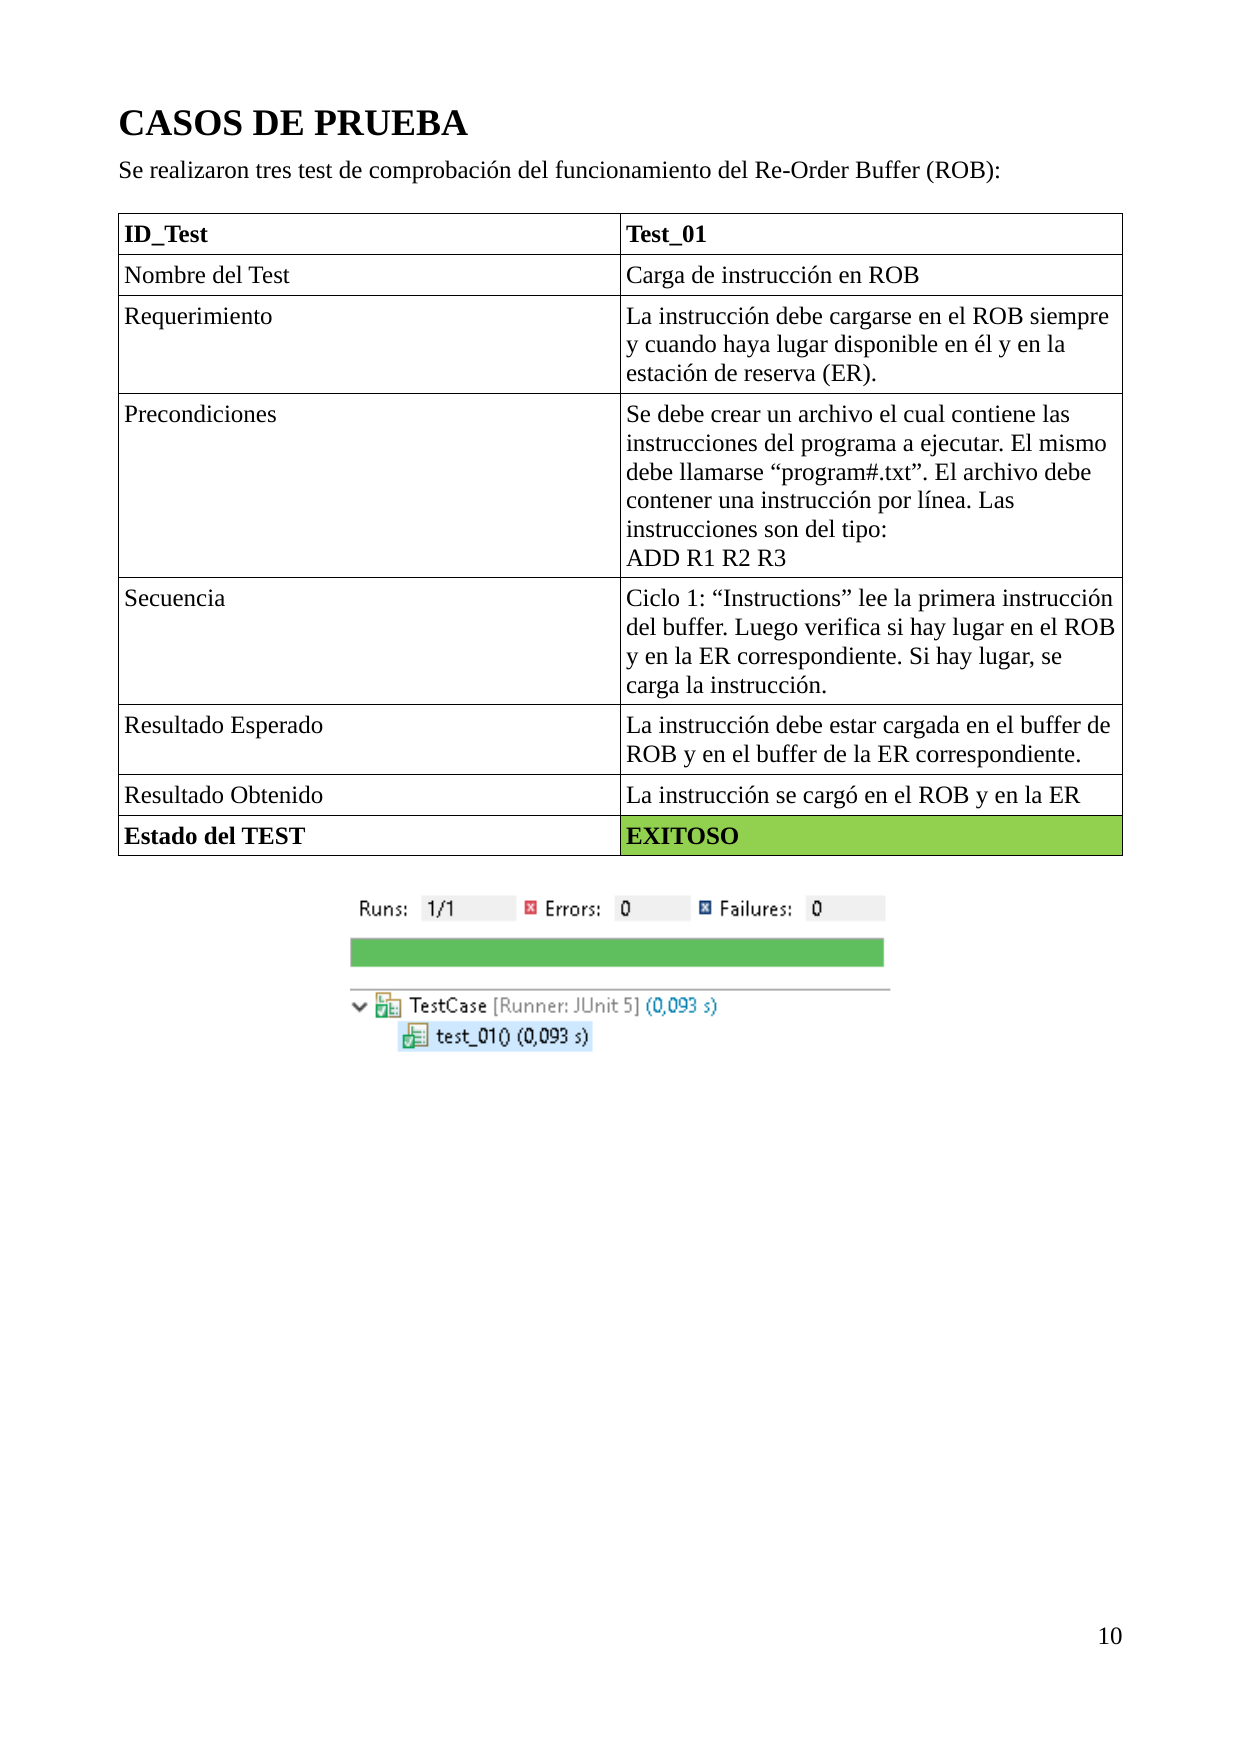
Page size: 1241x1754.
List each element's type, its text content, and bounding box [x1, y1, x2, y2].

table_cell EXITOSO [621, 816, 1122, 855]
table_cell Precondiciones [119, 394, 620, 577]
table_cell La instrucción debe estar cargada en el buffer de ROB y en el buffer de la ER correspondiente. [621, 705, 1122, 774]
table_cell Ciclo 1: “Instructions” lee la primera instrucción del buffer. Luego verifica si hay lugar en el ROB y en la ER correspondiente. Si hay lugar, se carga la instrucción. [621, 578, 1122, 704]
table_cell Estado del TEST [119, 816, 620, 855]
table_cell Resultado Obtenido [119, 775, 620, 814]
table_header Test_01 [621, 214, 1122, 254]
table_cell Resultado Esperado [119, 705, 620, 774]
table_cell Nombre del Test [119, 255, 620, 294]
table_cell Se debe crear un archivo el cual contiene las instrucciones del programa a ejecutar. El mismo debe llamarse “program#.txt”. El archivo debe contener una instrucción por línea. Las instrucciones son del tipo: ADD R1 R2 R3 [621, 394, 1122, 577]
table_cell Requerimiento [119, 296, 620, 393]
table_header ID_Test [119, 214, 620, 254]
subtitle CASOS DE PRUEBA [118, 100, 1122, 143]
text Se realizaron tres test de comprobación del funcionamiento del Re-Order Buffer (ROB): [118, 156, 1122, 184]
table_cell Secuencia [119, 578, 620, 704]
table_cell Carga de instrucción en ROB [621, 255, 1122, 294]
table_cell La instrucción se cargó en el ROB y en la ER [621, 775, 1122, 814]
table_cell La instrucción debe cargarse en el ROB siempre y cuando haya lugar disponible en él y en la estación de reserva (ER). [621, 296, 1122, 393]
